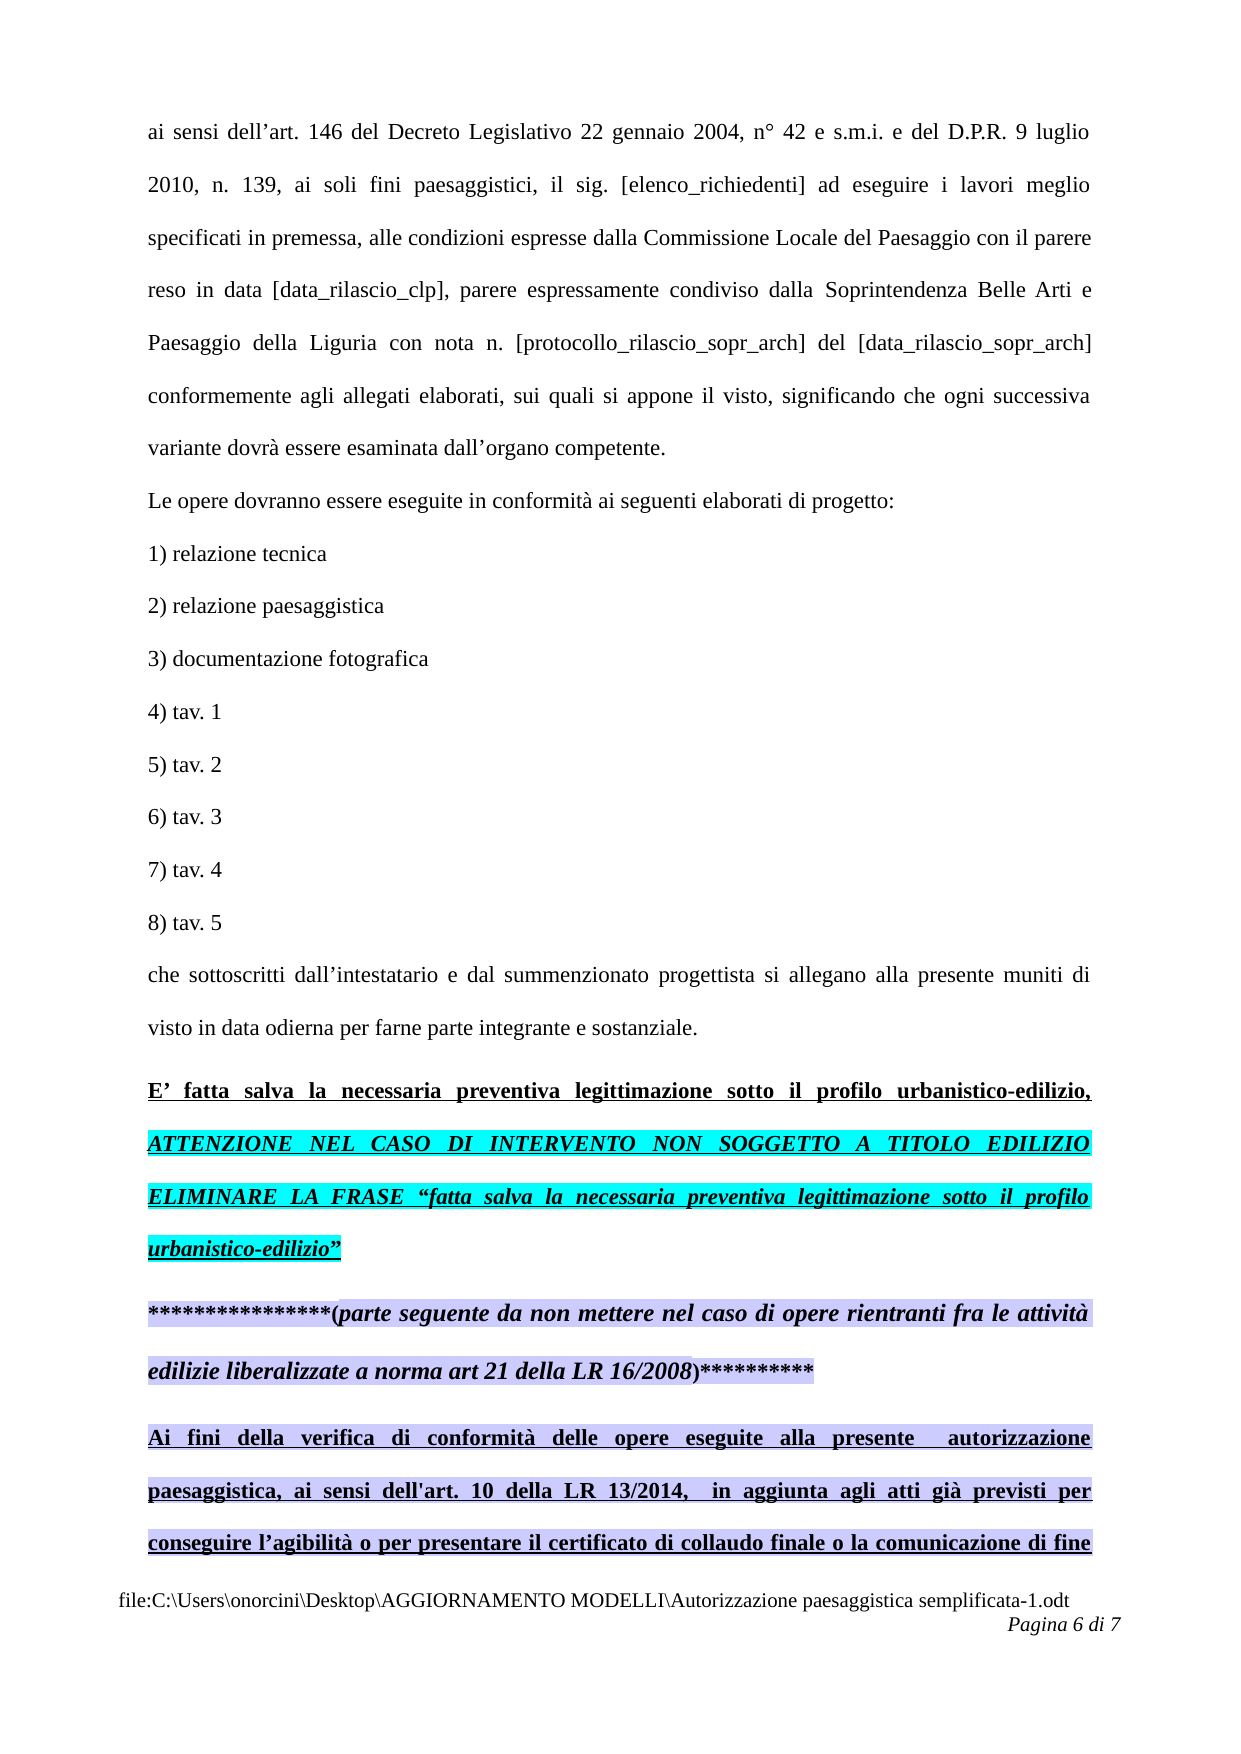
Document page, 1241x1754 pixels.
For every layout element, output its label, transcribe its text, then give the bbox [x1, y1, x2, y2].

text 4) tav. 1 [148, 698, 1093, 724]
text 2) relazione paesaggistica [148, 592, 1093, 619]
text ****************(parte seguente da non mettere nel caso di opere rientranti fra le attività edilizie liberalizzate a norma art 21 della LR 16/2008)********** [148, 1298, 1092, 1385]
text 7) tav. 4 [148, 856, 1093, 882]
text E’ fatta salva la necessaria preventiva legittimazione sotto il profilo urbanistico-edilizio, [148, 1077, 1092, 1100]
text 3) documentazione fotografica [148, 645, 1093, 672]
text 8) tav. 5 [148, 909, 1093, 935]
text 6) tav. 3 [148, 803, 1093, 830]
text paesaggistica, ai sensi dell'art. 10 della LR 13/2014, in aggiunta agli atti già previsti per [148, 1448, 1092, 1500]
text Le opere dovranno essere eseguite in conformità ai seguenti elaborati di progetto: [148, 487, 1093, 513]
text ai sensi dell’art. 146 del Decreto Legislativo 22 gennaio 2004, n° 42 e s.m.i. e del D.P.R. 9 luglio 2010, n. 139, ai soli fini paesaggistici, il sig. [elenco_richiedenti] ad eseguire i lavori meglio specificati in premessa, alle condizioni espresse dalla Commissione Locale del Paesaggio con il parere reso in data [data_rilascio_clp], parere espressamente condiviso dalla Soprintendenza Belle Arti e Paesaggio della Liguria con nota n. [protocollo_rilascio_sopr_arch] del [data_rilascio_sopr_arch] conformemente agli allegati elaborati, sui quali si appone il visto, significando che ogni successiva variante dovrà essere esaminata dall’organo competente. [148, 118, 1092, 461]
text conseguire l’agibilità o per presentare il certificato di collaudo finale o la comunicazione di fine [148, 1501, 1092, 1552]
text 5) tav. 2 [148, 751, 1093, 777]
text che sottoscritti dall’intestatario e dal summenzionato progettista si allegano alla presente muniti di visto in data odierna per farne parte integrante e sostanziale. [148, 961, 1093, 1041]
text ATTENZIONE NEL CASO DI INTERVENTO NON SOGGETTO A TITOLO EDILIZIO ELIMINARE LA FRASE “fatta salva la necessaria preventiva legittimazione sotto il profilo urbanistico-edilizio” [148, 1101, 1092, 1262]
text Ai fini della verifica di conformità delle opere eseguite alla presente autorizzazione [148, 1424, 1092, 1447]
text 1) relazione tecnica [148, 540, 1093, 566]
